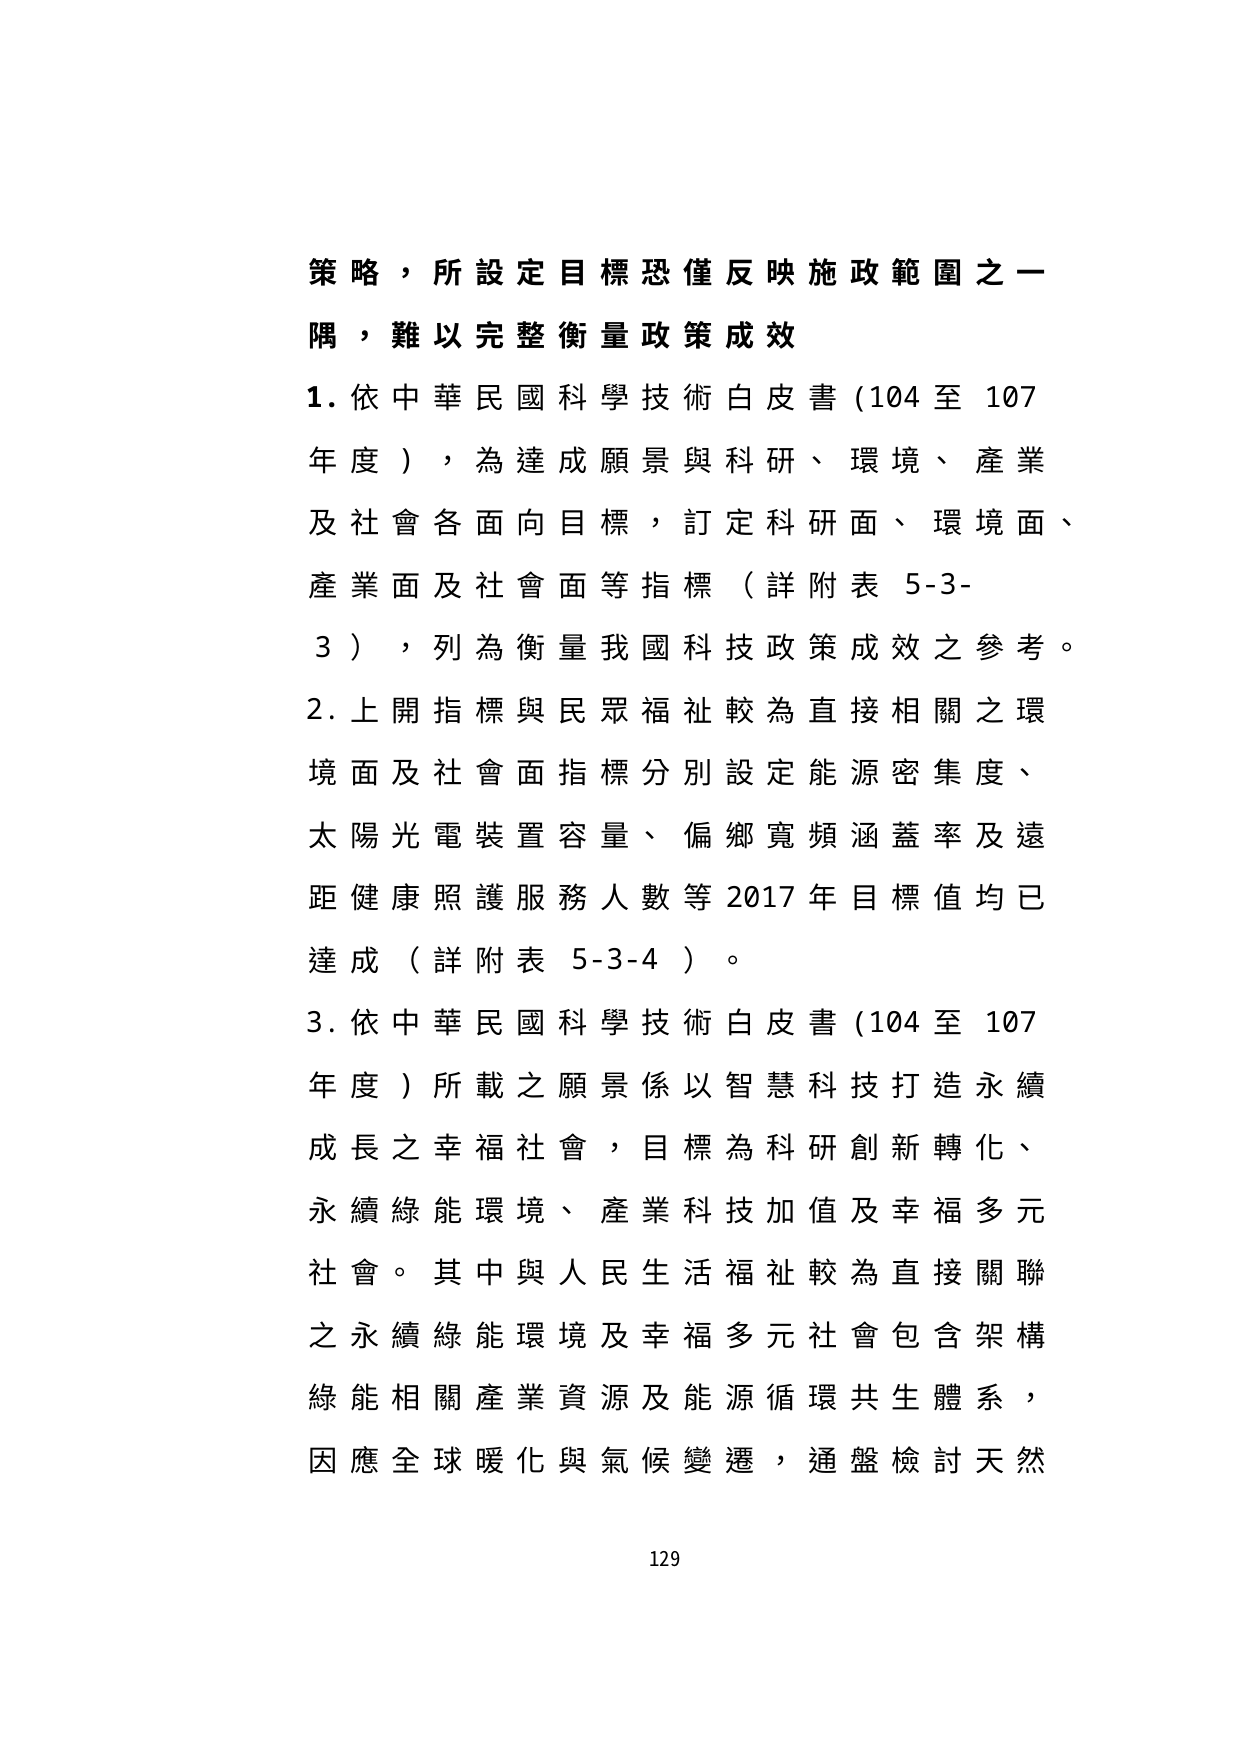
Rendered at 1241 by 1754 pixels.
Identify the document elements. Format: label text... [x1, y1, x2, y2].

text 1.依中華民國科學技術白皮書(104至107年度)，為達成願景與科研、環境、產業及社會各面向目標，訂定科研面、環境面、產業面及社會面等指標（詳附表5-3-3），列為衡量我國科技政策成效之參考。 [266, 354, 1052, 667]
text 3.依中華民國科學技術白皮書(104至107年度)所載之願景係以智慧科技打造永續成長之幸福社會，目標為科研創新轉化、永續綠能環境、產業科技加值及幸福多元社會。其中與人民生活福祉較為直接關聯之永續綠能環境及幸福多元社會包含架構綠能相關產業資源及能源循環共生體系，因應全球暖化與氣候變遷，通盤檢討天然 [266, 979, 1052, 1479]
text 2.上開指標與民眾福祉較為直接相關之環境面及社會面指標分別設定能源密集度、太陽光電裝置容量、偏鄉寬頻涵蓋率及遠距健康照護服務人數等2017年目標值均已達成（詳附表5-3-4）。 [266, 667, 1052, 979]
text 策略，所設定目標恐僅反映施政範圍之一隅，難以完整衡量政策成效 [236, 229, 1052, 354]
